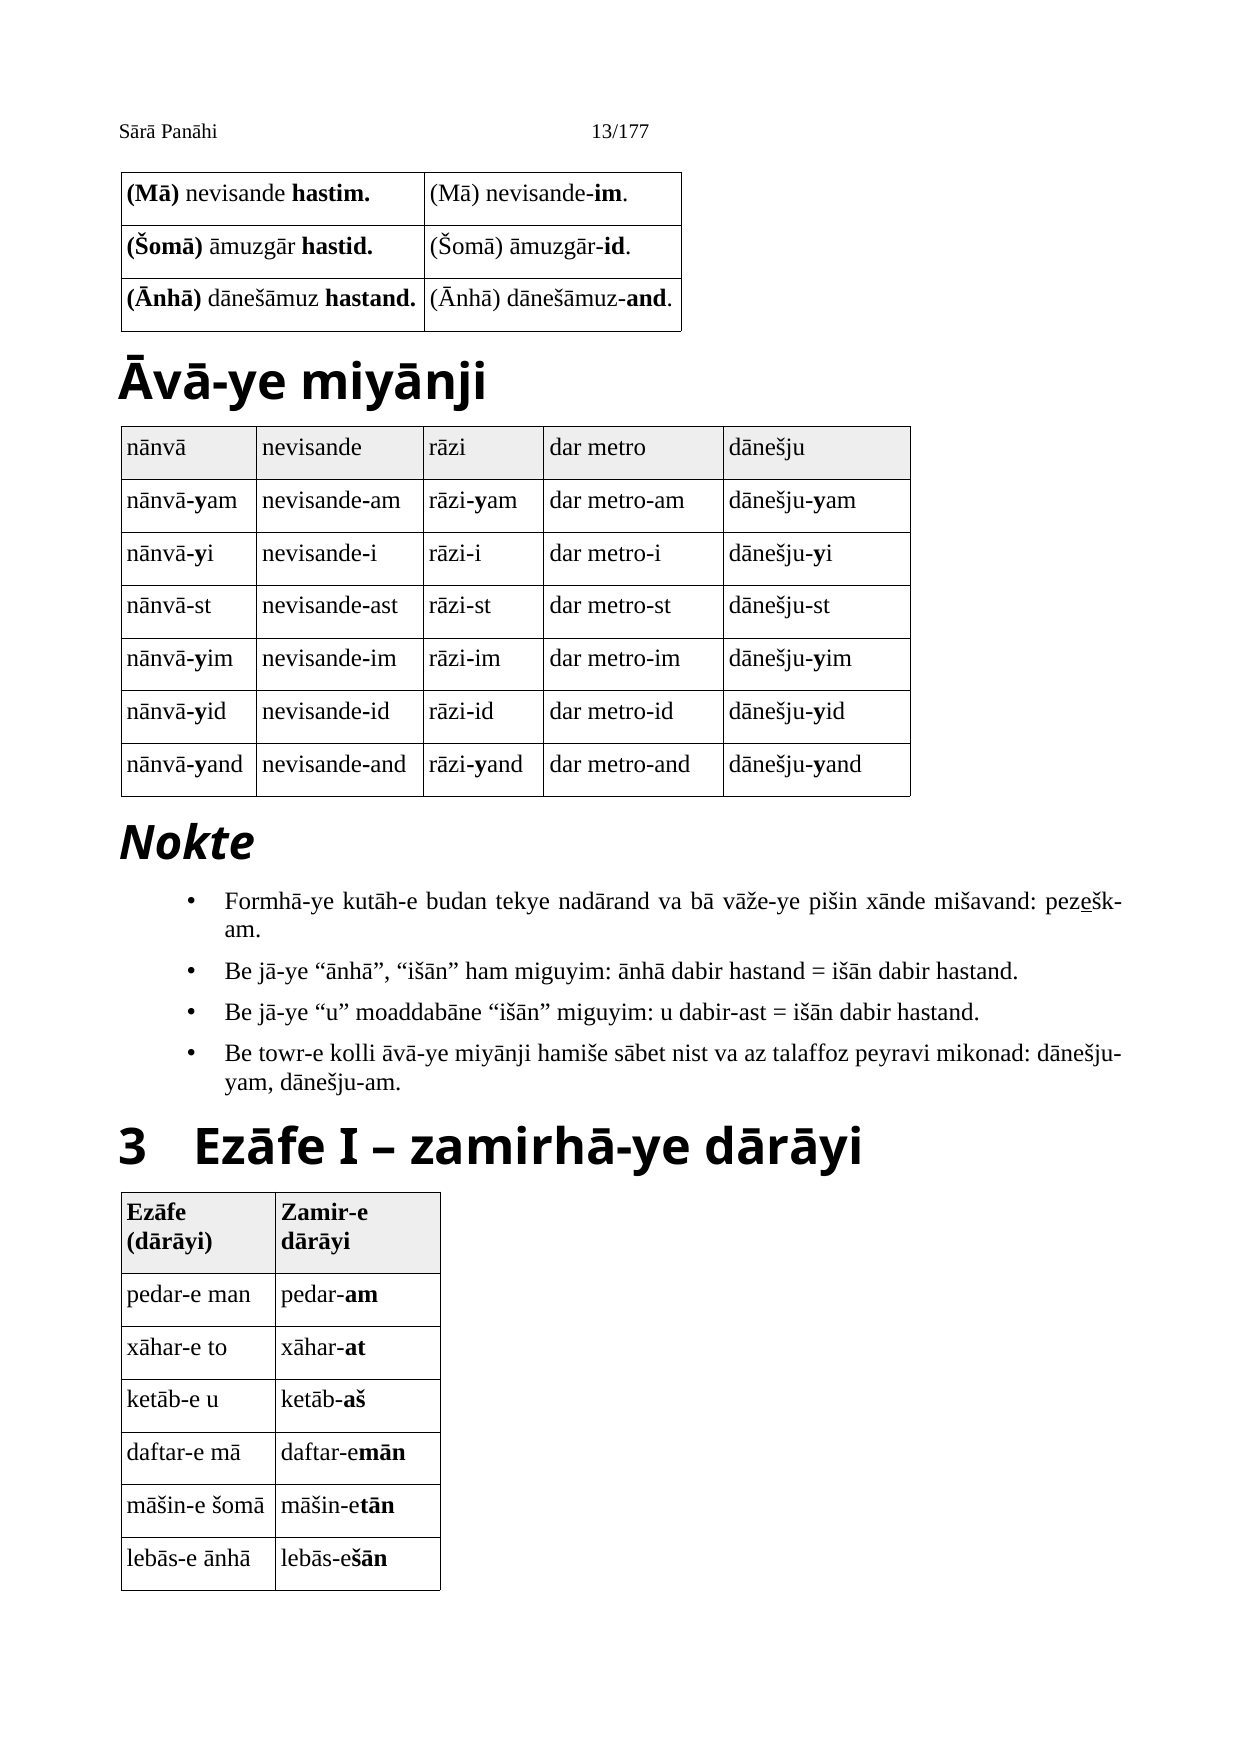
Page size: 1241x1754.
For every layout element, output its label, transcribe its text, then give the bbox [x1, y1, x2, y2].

table_cell nānvā‐yid [122, 691, 256, 743]
table_cell dānešju‐yid [724, 691, 910, 743]
table_cell nānvā‐yi [122, 533, 256, 585]
table_cell nevisande‐i [257, 533, 423, 585]
table_cell nevisande‐am [257, 480, 423, 532]
table_cell daftar‐emān [276, 1433, 440, 1484]
table_header Zamir‐e dārāyi [276, 1193, 440, 1273]
table_cell nānvā‐st [122, 586, 256, 638]
table_cell ketāb‐aš [276, 1380, 440, 1432]
table_cell (Šomā) āmuzgār hastid. [122, 226, 424, 278]
table_cell rāzi‐yand [424, 744, 543, 796]
table_cell dar metro‐im [544, 639, 723, 690]
table_cell pedar‐am [276, 1274, 440, 1326]
table_cell lebās‐ešān [276, 1538, 440, 1590]
table_cell nānvā‐yand [122, 744, 256, 796]
table_header rāzi [424, 427, 543, 479]
table_cell pedar‐e man [122, 1274, 275, 1326]
list Be jā‐ye “ānhā”, “išān” ham miguyim: ānhā dabir hastand = išān dabir hastand. [187, 956, 1122, 984]
table_header nevisande [257, 427, 423, 479]
table_cell rāzi‐i [424, 533, 543, 585]
table_cell dar metro‐am [544, 480, 723, 532]
table_cell dānešju‐yand [724, 744, 910, 796]
list Be towr‐e kolli āvā‐ye miyānji hamiše sābet nist va az talaffoz peyravi mikonad: dānešju‐yam, dānešju‐am. [187, 1038, 1122, 1096]
table_cell ketāb‐e u [122, 1380, 275, 1432]
table_cell xāhar‐at [276, 1327, 440, 1379]
table_cell nānvā‐yim [122, 639, 256, 690]
table_header nānvā [122, 427, 256, 479]
table_cell māšin‐etān [276, 1485, 440, 1537]
subtitle Nokte [118, 809, 1122, 873]
list Formhā‐ye kutāh‐e budan tekye nadārand va bā vāže‐ye pišin xānde mišavand: pezešk‐am. [187, 886, 1122, 943]
table_cell (Šomā) āmuzgār‐id. [425, 226, 681, 278]
table_cell daftar‐e mā [122, 1433, 275, 1484]
table_cell (Ānhā) dānešāmuz‐and. [425, 279, 681, 331]
table_cell rāzi‐im [424, 639, 543, 690]
table_cell (Mā) nevisande hastim. [122, 173, 424, 225]
table_header dar metro [544, 427, 723, 479]
table_cell dar metro‐and [544, 744, 723, 796]
table_cell nevisande‐id [257, 691, 423, 743]
subtitle Āvā‐ye miyānji [118, 345, 1122, 414]
table_cell nevisande‐and [257, 744, 423, 796]
table_cell nevisande‐ast [257, 586, 423, 638]
table_header dānešju [724, 427, 910, 479]
table_cell nevisande‐im [257, 639, 423, 690]
table_cell lebās‐e ānhā [122, 1538, 275, 1590]
table_cell dar metro‐st [544, 586, 723, 638]
table_cell rāzi‐id [424, 691, 543, 743]
table_cell dānešju‐yim [724, 639, 910, 690]
subtitle Ezāfe I – zamirhā‐ye dārāyi [118, 1110, 1122, 1179]
table_cell rāzi‐st [424, 586, 543, 638]
table_cell dānešju‐yam [724, 480, 910, 532]
table_cell (Ānhā) dānešāmuz hastand. [122, 279, 424, 331]
table_cell dānešju‐yi [724, 533, 910, 585]
table_cell māšin‐e šomā [122, 1485, 275, 1537]
table_cell dar metro‐id [544, 691, 723, 743]
table_cell (Mā) nevisande‐im. [425, 173, 681, 225]
table_header Ezāfe (dārāyi) [122, 1193, 275, 1273]
table_cell dānešju‐st [724, 586, 910, 638]
table_cell xāhar‐e to [122, 1327, 275, 1379]
table_cell rāzi‐yam [424, 480, 543, 532]
table_cell dar metro‐i [544, 533, 723, 585]
list Be jā‐ye “u” moaddabāne “išān” miguyim: u dabir‐ast = išān dabir hastand. [187, 997, 1122, 1026]
table_cell nānvā‐yam [122, 480, 256, 532]
